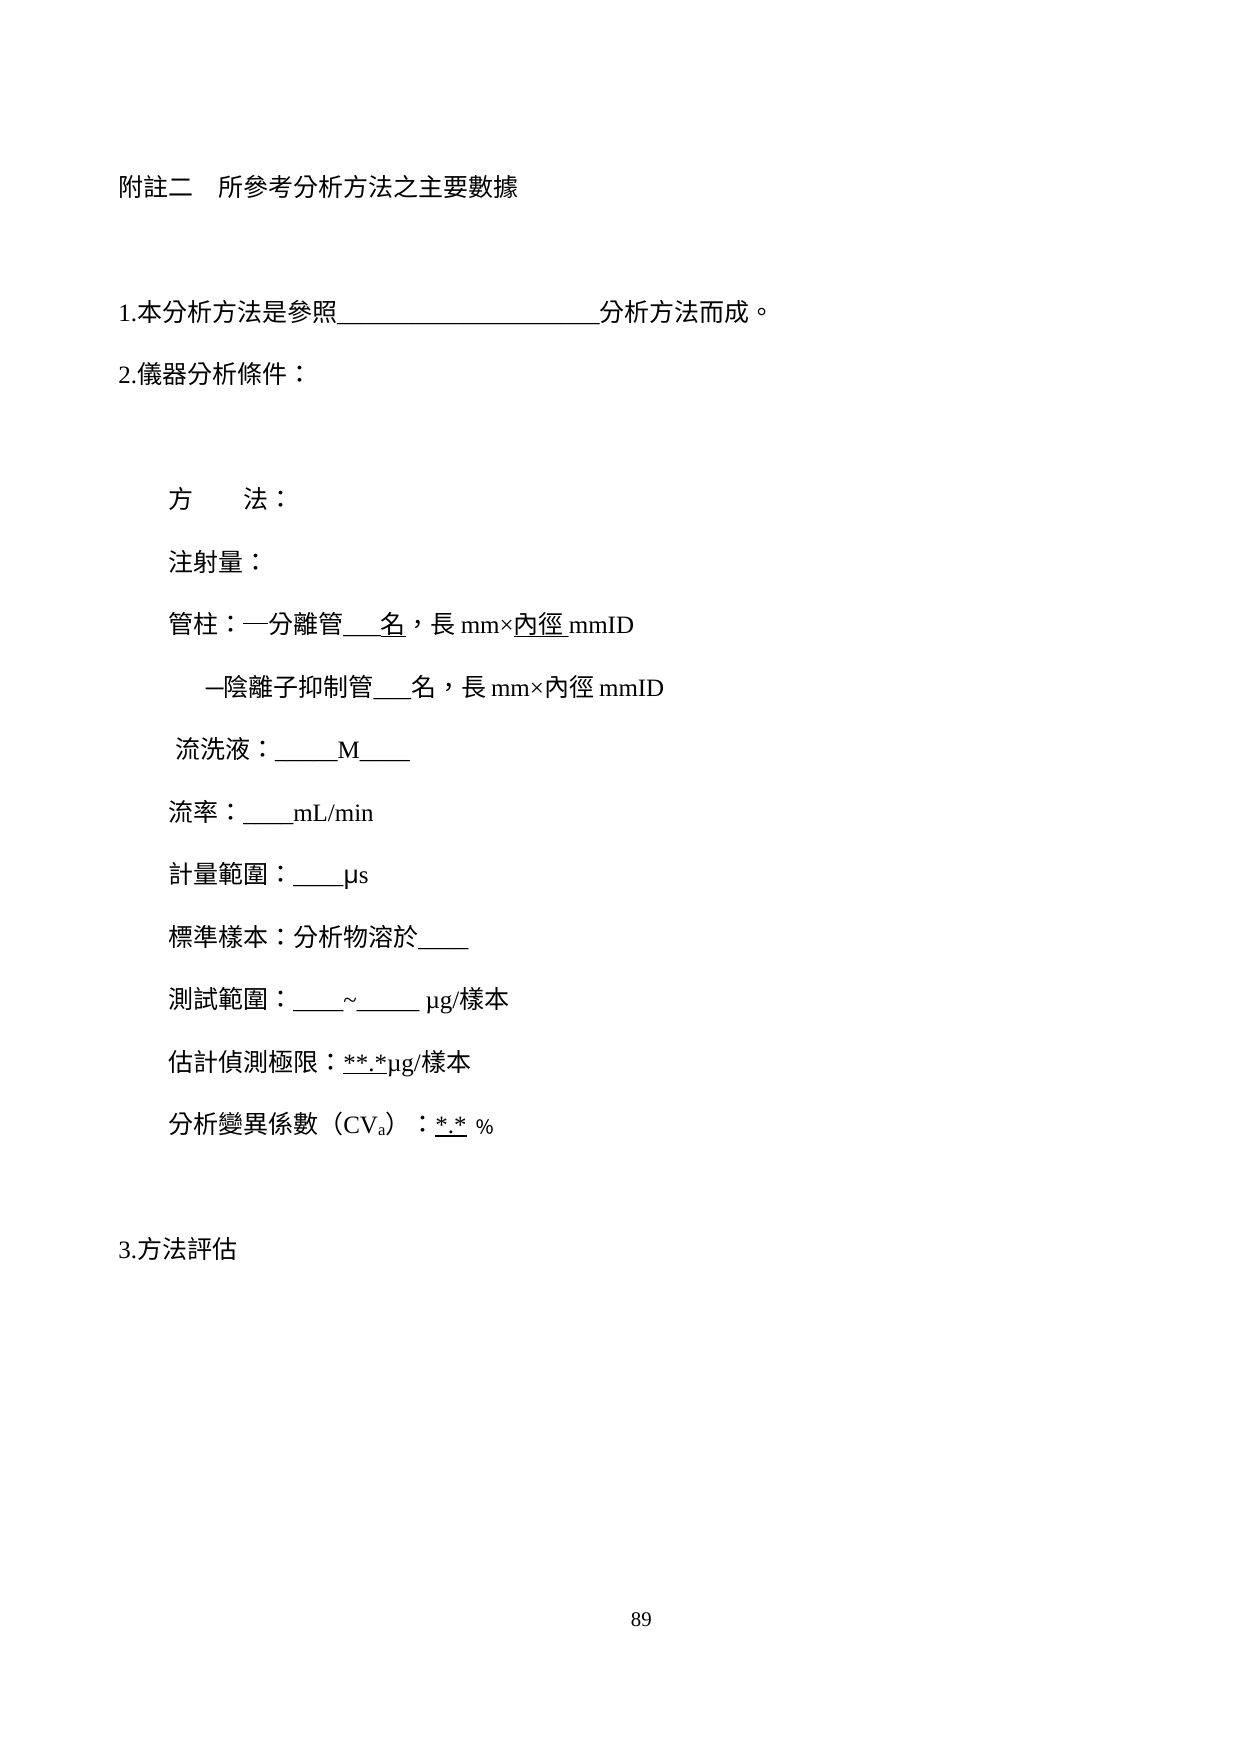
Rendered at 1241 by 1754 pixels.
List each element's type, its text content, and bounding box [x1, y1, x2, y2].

text 流洗液：_____M____ [118, 706, 1122, 768]
text 估計偵測極限：**.*µg/樣本 [118, 1018, 1122, 1081]
text 測試範圍：____~_____ µg/樣本 [118, 956, 1122, 1018]
text 3.方法評估 [118, 1206, 1122, 1268]
text 標準樣本：分析物溶於____ [118, 893, 1122, 956]
text 方 法： [118, 456, 1122, 518]
text 2.儀器分析條件： [118, 331, 1122, 393]
text 流率：____mL/min [118, 768, 1122, 831]
text 計量範圍：____µs [118, 831, 1122, 893]
text ─陰離子抑制管___名，長mm×內徑mmID [118, 643, 1122, 706]
text 注射量： [118, 518, 1122, 581]
text 分析變異係數（CVa）：*.* ﹪ [118, 1081, 1122, 1143]
text 1.本分析方法是參照_____________________分析方法而成。 [118, 268, 1122, 331]
text 管柱：─分離管___名，長mm×內徑mmID [118, 581, 1122, 643]
text 附註二 所參考分析方法之主要數據 [118, 143, 1122, 206]
